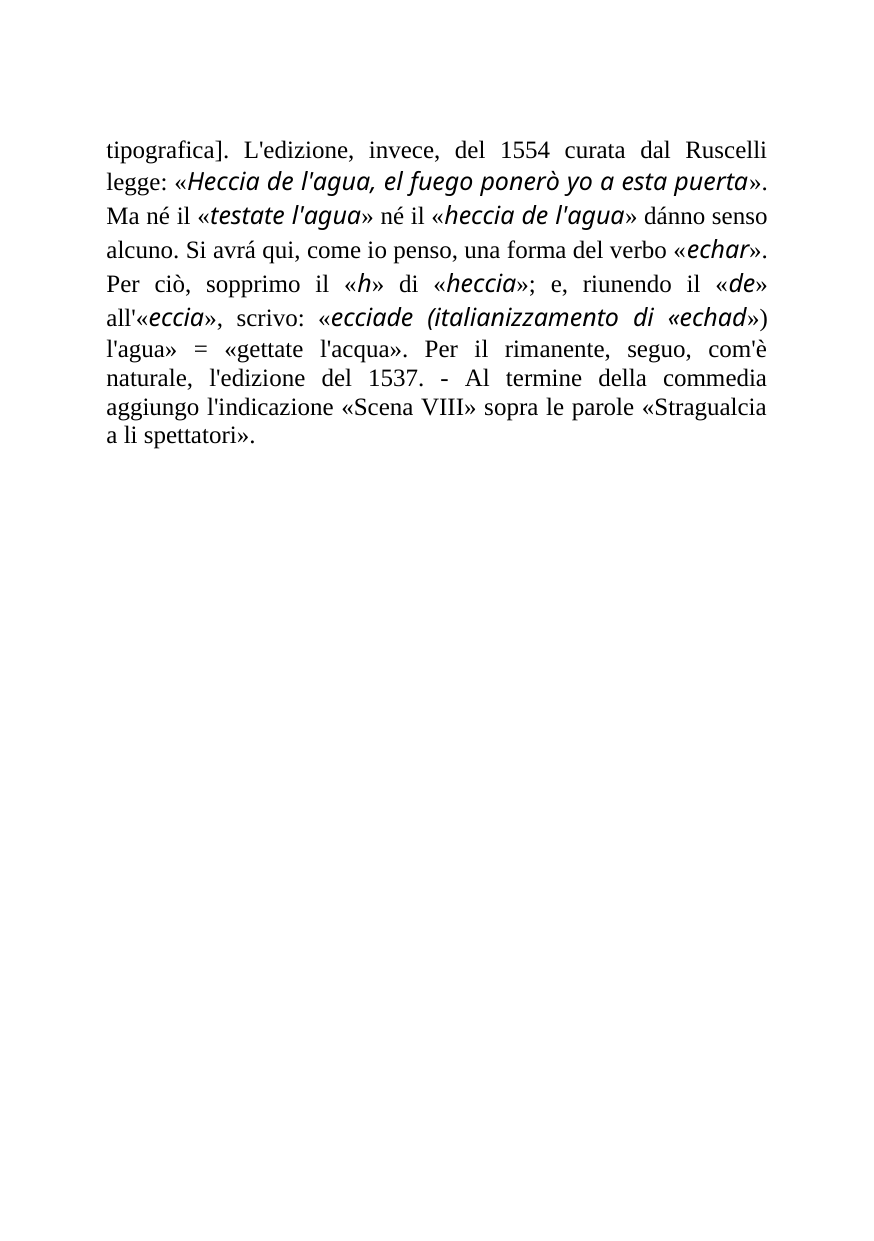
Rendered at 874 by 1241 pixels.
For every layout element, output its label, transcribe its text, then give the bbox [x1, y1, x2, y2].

text tipografica]. L'edizione, invece, del 1554 curata dal Ruscelli legge: «Heccia de l'agua, el fuego ponerò yo a esta puerta». Ma né il «testate l'agua» né il «heccia de l'agua» dánno senso alcuno. Si avrá qui, come io penso, una forma del verbo «echar». Per ciò, sopprimo il «h» di «heccia»; e, riunendo il «de» all'«eccia», scrivo: «ecciade (italianizzamento di «echad») l'agua» = «gettate l'acqua». Per il rimanente, seguo, com'è naturale, l'edizione del 1537. - Al termine della commedia aggiungo l'indicazione «Scena VIII» sopra le parole «Stragualcia a li spettatori». [106, 135, 768, 449]
